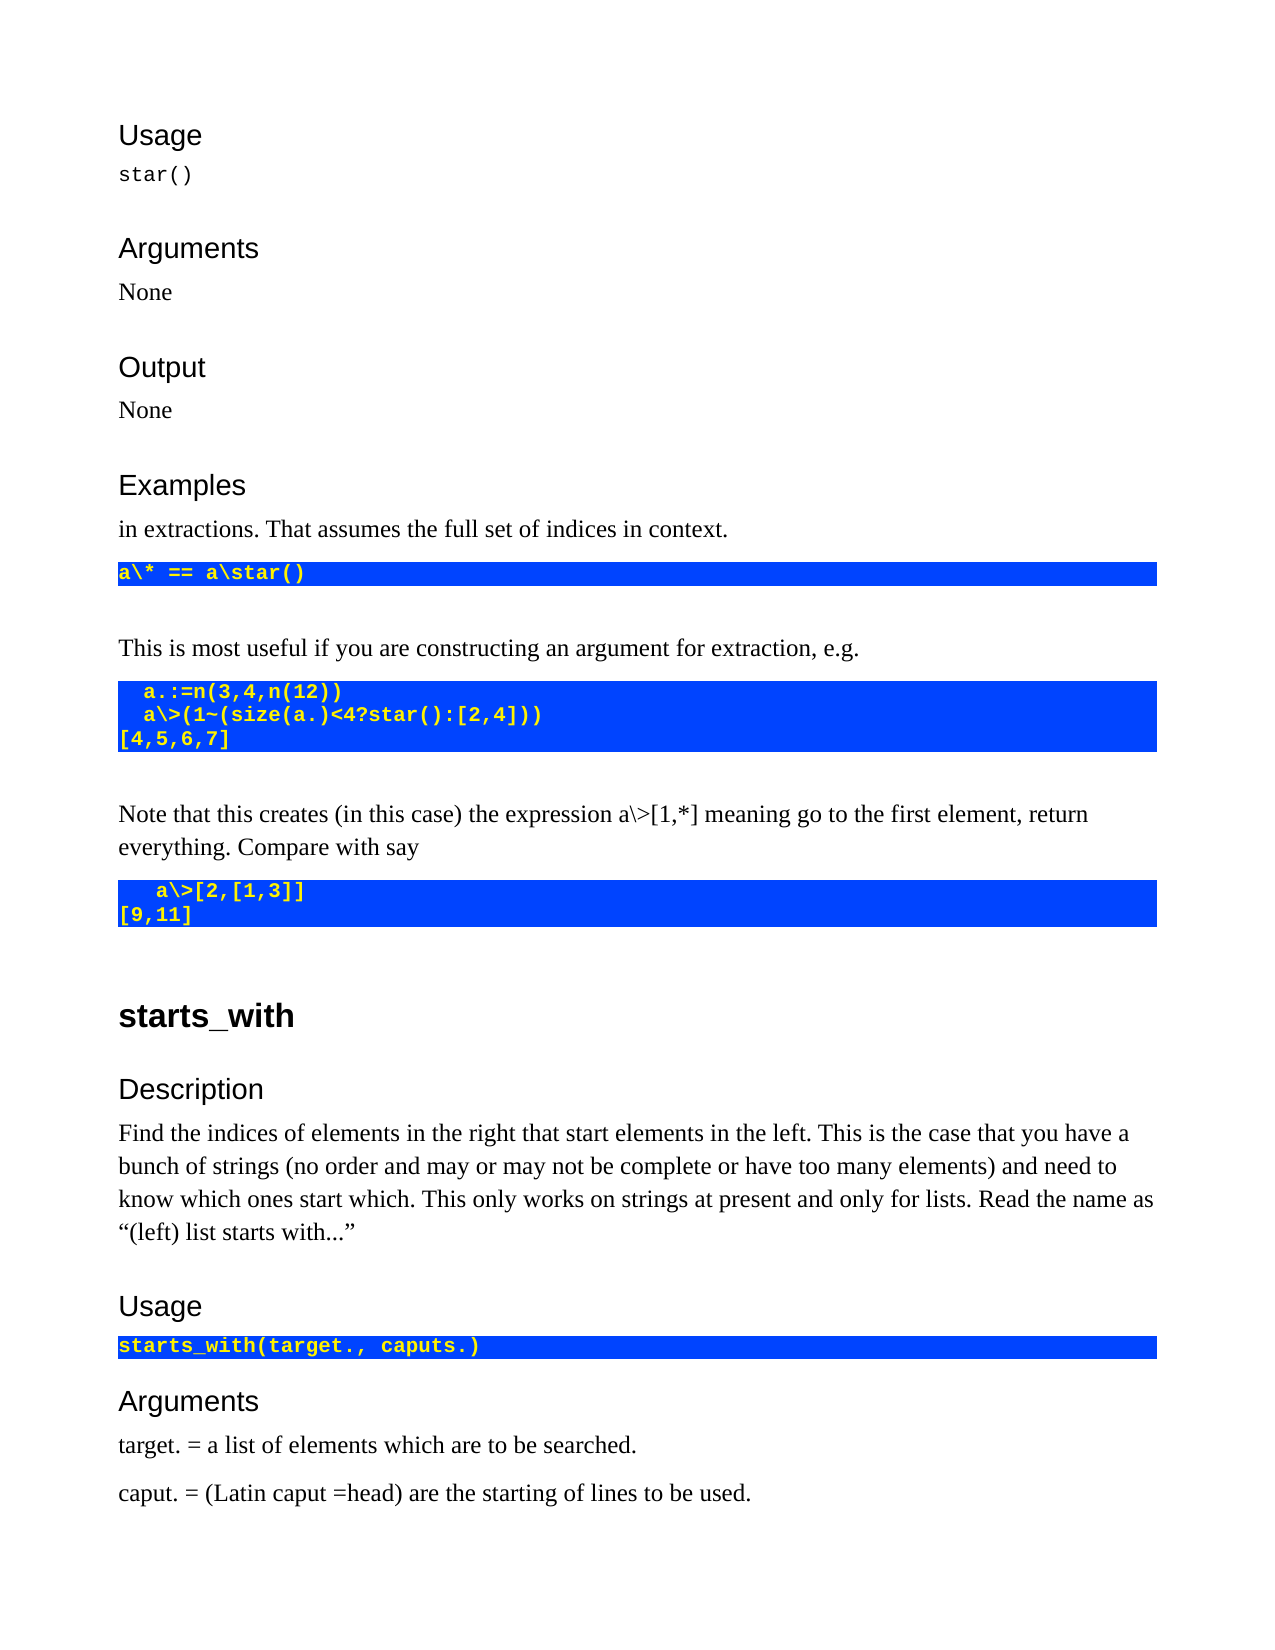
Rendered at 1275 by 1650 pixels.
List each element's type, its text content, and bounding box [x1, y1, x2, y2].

text [9,11] [118, 903, 1157, 927]
text a\>[2,[1,3]] [118, 880, 1157, 903]
text target. = a list of elements which are to be searched. [118, 1430, 1157, 1459]
text starts_with(target., caputs.) [118, 1336, 1157, 1359]
subtitle Output [118, 349, 1157, 383]
text [4,5,6,7] [118, 728, 1157, 752]
subtitle Usage [118, 118, 1157, 152]
text a\>(1~(size(a.)<4?star():[2,4])) [118, 704, 1157, 728]
text a.:=n(3,4,n(12)) [118, 681, 1157, 704]
text None [118, 277, 1157, 306]
subtitle Description [118, 1072, 1157, 1105]
subtitle Usage [118, 1289, 1157, 1323]
text caput. = (Latin caput =head) are the starting of lines to be used. [118, 1478, 1157, 1507]
text This is most useful if you are constructing an argument for extraction, e.g. [118, 633, 1157, 662]
text star() [118, 164, 1157, 188]
subtitle Arguments [118, 1384, 1157, 1418]
subtitle Arguments [118, 231, 1157, 264]
text None [118, 396, 1157, 424]
text Note that this creates (in this case) the expression a\>[1,*] meaning go to the first element, return everything. Compare with say [118, 799, 1157, 861]
subtitle Examples [118, 468, 1157, 502]
text in extractions. That assumes the full set of indices in context. [118, 514, 1157, 543]
text Find the indices of elements in the right that start elements in the left. This is the case that you have a bunch of strings (no order and may or may not be complete or have too many elements) and need to know which ones start which. This only works on strings at present and only for lists. Read the name as “(left) list starts with...” [118, 1118, 1157, 1246]
subtitle starts_with [118, 996, 1157, 1034]
text a\* == a\star() [118, 562, 1157, 586]
